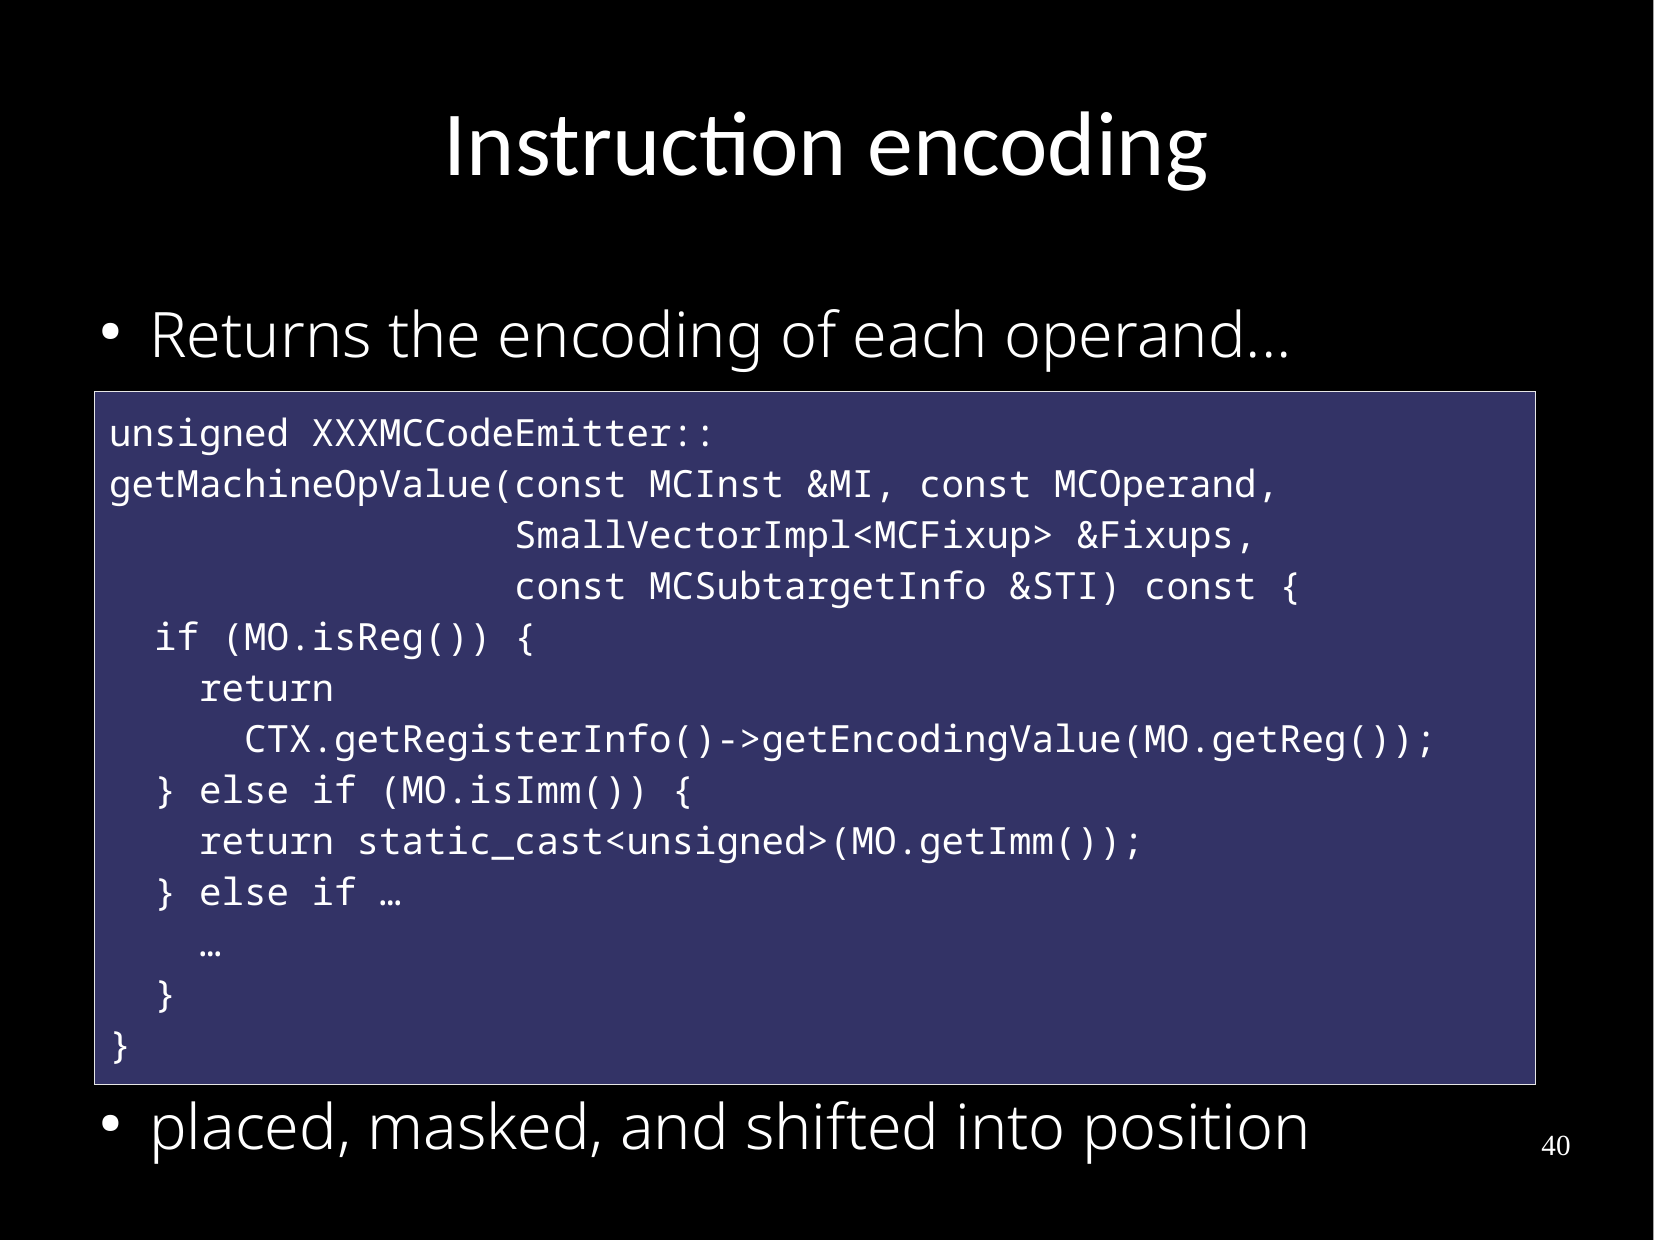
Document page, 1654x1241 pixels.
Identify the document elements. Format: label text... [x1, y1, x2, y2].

title Instruction encoding [82, 49, 1571, 257]
list Returns the encoding of each operand... placed, masked, and shifted into position [82, 290, 1571, 1170]
text_box unsigned XXXMCCodeEmitter:: getMachineOpValue(const MCInst &MI, const MCOperand, SmallVectorImpl<MCFixup> &Fixups, const MCSubtargetInfo &STI) const { if (MO.isReg()) { return CTX.getRegisterInfo()->getEncodingValue(MO.getReg()); } else if (MO.isImm()) { return static_cast<unsigned>(MO.getImm()); } else if … … } } [94, 391, 1536, 909]
